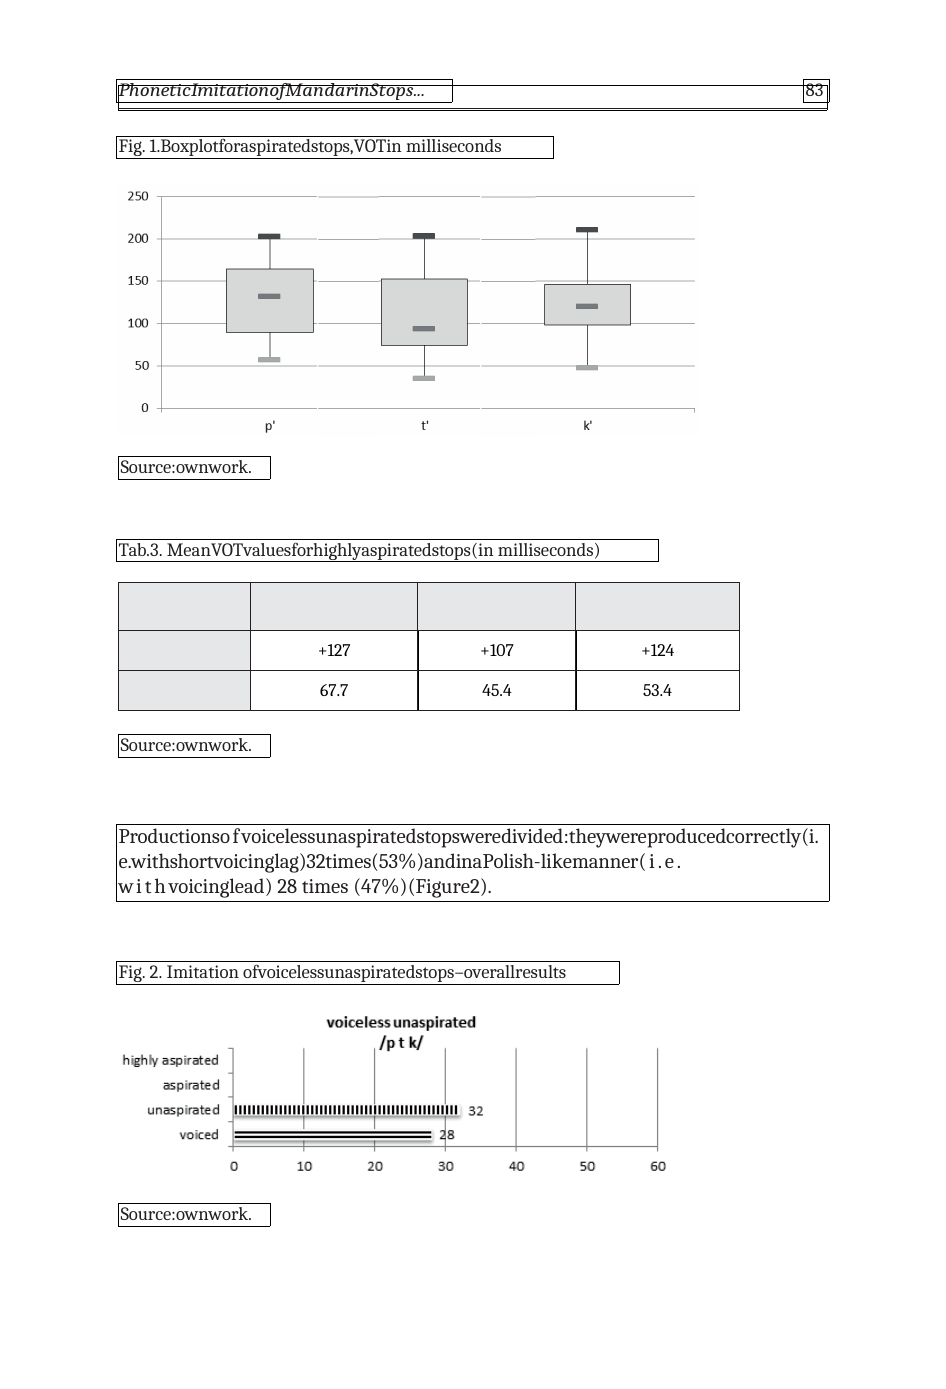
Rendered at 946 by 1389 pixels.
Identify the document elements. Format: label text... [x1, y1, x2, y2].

text [118, 80, 452, 85]
text PhoneticImitationofMandarinStops... [119, 86, 452, 101]
text Source:ownwork. [120, 735, 270, 756]
text 67.7 [312, 681, 356, 701]
text 83 [805, 80, 829, 101]
picture [118, 183, 698, 438]
text +124 [636, 640, 679, 661]
text +107 [475, 640, 518, 661]
text Fig. 2. Imitation ofvoicelessunaspiratedstops–overallresults [118, 962, 619, 983]
text Fig. 1.Boxplotforaspiratedstops,VOTin milliseconds [118, 137, 553, 157]
text 53.4 [636, 681, 679, 701]
text Source:ownwork. [120, 1204, 270, 1225]
text Productionsofvoicelessunaspiratedstopsweredivided:theywereproducedcorrectly(i.e.withshortvoicinglag)32times(53%)andinaPolish-likemanner(i.e. withvoicinglead) 28 times (47%)(Figure2). [118, 825, 827, 899]
text +127 [312, 640, 356, 661]
text Source:ownwork. [120, 457, 270, 478]
text Tab.3. MeanVOTvaluesforhighlyaspiratedstops(in milliseconds) [118, 540, 658, 560]
picture [118, 1005, 702, 1181]
text 45.4 [475, 681, 518, 701]
